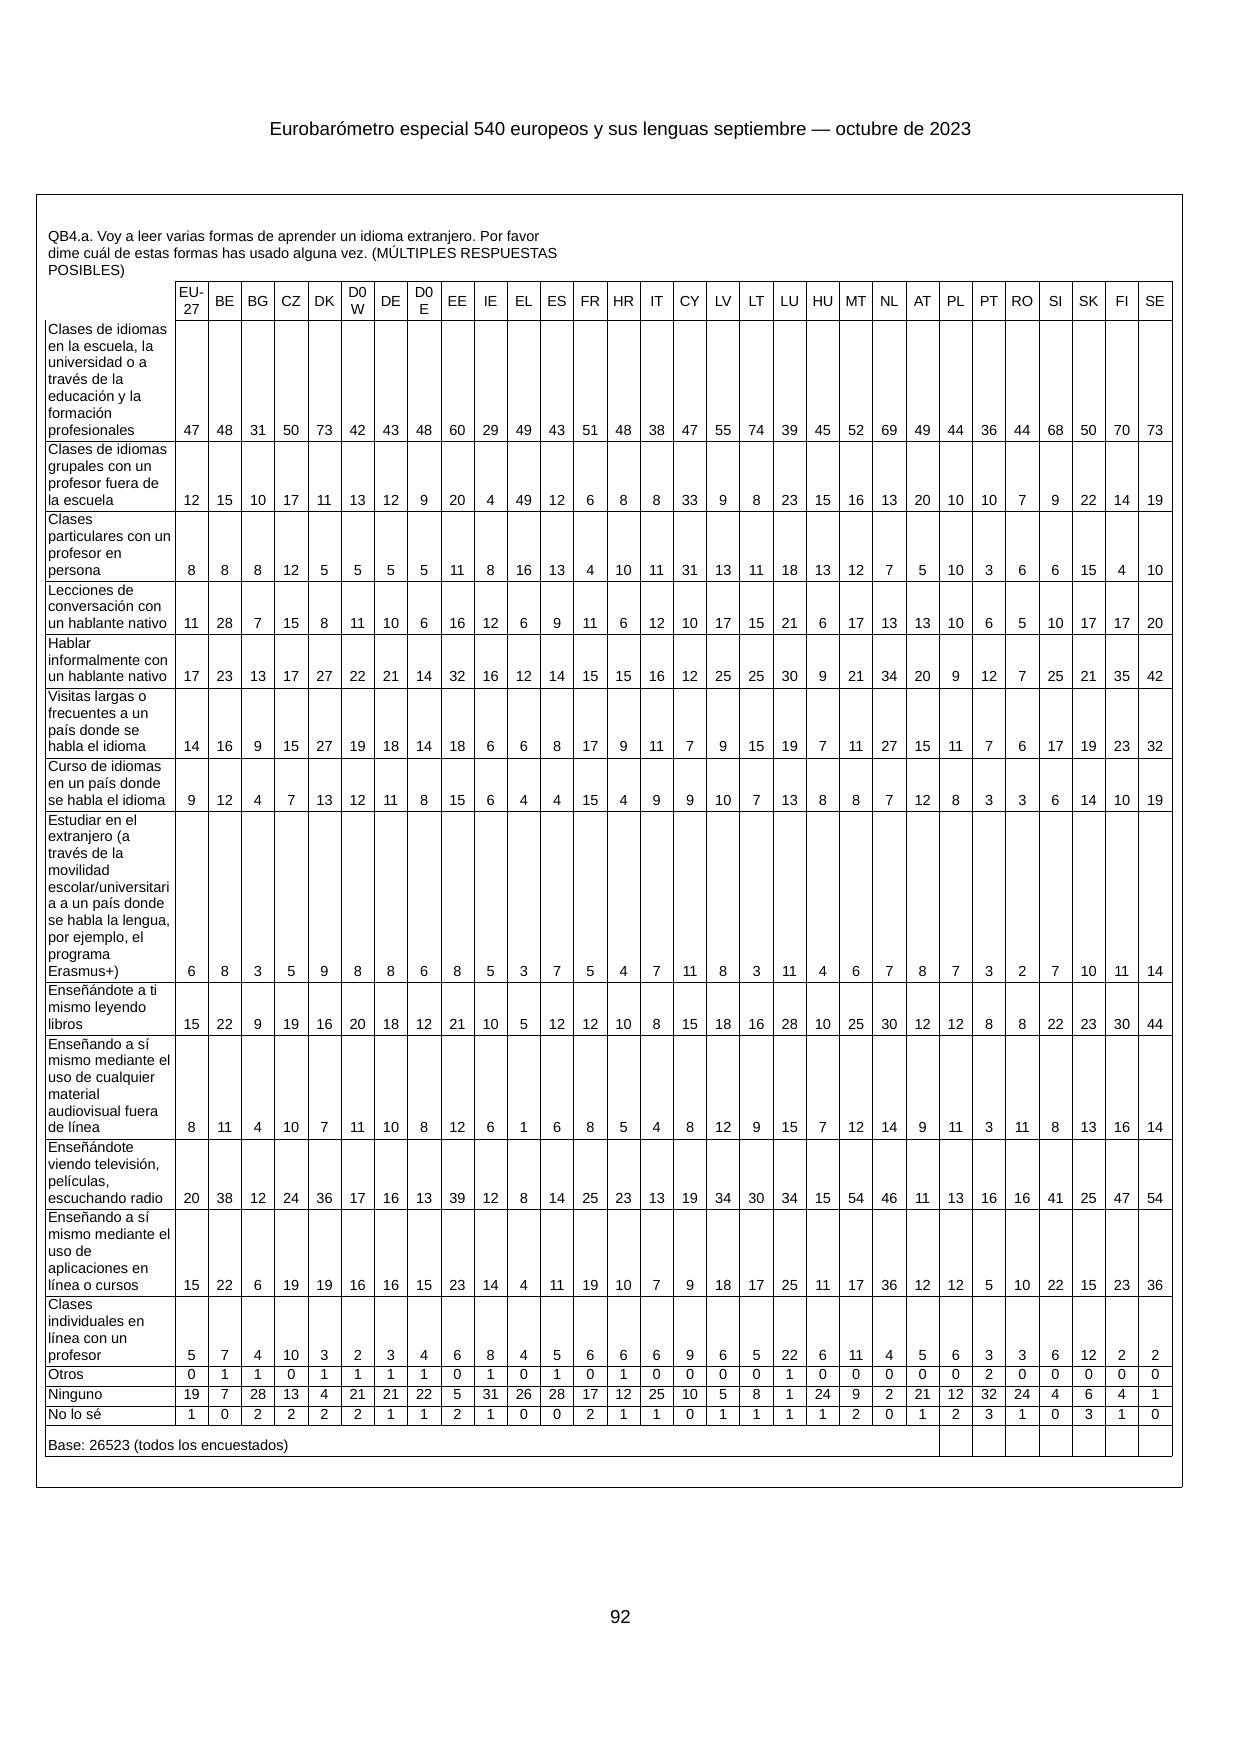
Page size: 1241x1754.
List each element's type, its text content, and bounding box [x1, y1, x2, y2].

table_cell 48 [209, 321, 241, 441]
table_cell 8 [1006, 983, 1039, 1035]
table_cell 15 [574, 759, 607, 811]
table_cell 10 [475, 983, 507, 1035]
table_cell 15 [740, 582, 773, 634]
table_cell 31 [674, 512, 706, 581]
table_cell 6 [641, 1297, 673, 1366]
table_cell Curso de idiomas en un país donde se habla el idioma [46, 759, 175, 811]
table_cell 11 [907, 1140, 939, 1209]
table_cell 17 [1106, 582, 1138, 634]
table_cell 6 [1040, 759, 1072, 811]
table_cell SK [1073, 282, 1105, 320]
table_cell 10 [275, 1297, 308, 1366]
table_cell 14 [1106, 442, 1138, 511]
table_cell 26 [508, 1387, 540, 1406]
table_cell 0 [1139, 1407, 1172, 1425]
table_cell 1 [907, 1407, 939, 1425]
table_cell SE [1139, 282, 1172, 320]
table_cell 21 [342, 1387, 374, 1406]
table_cell [1006, 1426, 1039, 1456]
table_cell 21 [375, 635, 407, 688]
table_cell 4 [641, 1036, 673, 1139]
table_cell 4 [608, 812, 640, 982]
table_cell 15 [807, 442, 839, 511]
table_cell 6 [973, 582, 1005, 634]
table_cell 1 [209, 1367, 241, 1386]
table_cell 1 [740, 1407, 773, 1425]
table_cell 10 [707, 759, 739, 811]
table_cell 68 [1040, 321, 1072, 441]
table_cell 3 [1073, 1407, 1105, 1425]
table_cell 15 [408, 1210, 441, 1296]
table_cell 4 [508, 759, 540, 811]
table_cell 11 [774, 812, 806, 982]
table_cell 6 [408, 582, 441, 634]
table_cell 4 [1040, 1387, 1072, 1406]
table_cell 1 [541, 1367, 573, 1386]
table_cell 22 [1073, 442, 1105, 511]
table_cell 11 [442, 512, 474, 581]
table_cell HU [807, 282, 839, 320]
table_cell 12 [608, 1387, 640, 1406]
table_cell 9 [242, 983, 274, 1035]
table_cell 29 [475, 321, 507, 441]
table_cell 18 [774, 512, 806, 581]
table_cell 0 [907, 1367, 939, 1386]
table_cell 3 [1006, 1297, 1039, 1366]
table_cell 11 [309, 442, 341, 511]
table_cell 48 [608, 321, 640, 441]
table_cell 12 [508, 635, 540, 688]
table_cell LT [740, 282, 773, 320]
table_cell 6 [807, 1297, 839, 1366]
table_cell 38 [209, 1140, 241, 1209]
table_cell 11 [342, 582, 374, 634]
table_cell 5 [475, 812, 507, 982]
table_cell 12 [375, 442, 407, 511]
table_cell 10 [973, 442, 1005, 511]
table_header [873, 225, 906, 281]
table_cell 6 [508, 582, 540, 634]
table_cell 7 [1006, 442, 1039, 511]
table_header [607, 225, 640, 281]
table_cell Base: 26523 (todos los encuestados) [46, 1426, 939, 1456]
table_cell 0 [873, 1367, 906, 1386]
table_cell 17 [342, 1140, 374, 1209]
table_cell 8 [740, 1387, 773, 1406]
table_cell 22 [1040, 983, 1072, 1035]
table_cell 0 [873, 1407, 906, 1425]
table_cell 18 [707, 1210, 739, 1296]
table_cell 20 [907, 635, 939, 688]
table_cell 12 [840, 512, 872, 581]
table_cell 30 [1106, 983, 1138, 1035]
table_cell 3 [973, 1036, 1005, 1139]
table_cell 13 [1073, 1036, 1105, 1139]
table_cell 0 [508, 1367, 540, 1386]
table_cell Lecciones de conversación con un hablante nativo [46, 582, 175, 634]
table_cell 13 [309, 759, 341, 811]
table_cell Enseñándote viendo televisión, películas, escuchando radio [46, 1140, 175, 1209]
table_cell 11 [840, 689, 872, 758]
table_cell 12 [940, 1210, 972, 1296]
table_cell 14 [176, 689, 208, 758]
table_cell 1 [774, 1407, 806, 1425]
table_cell 1 [375, 1367, 407, 1386]
table_cell 17 [176, 635, 208, 688]
table_cell 44 [1006, 321, 1039, 441]
table_cell D0E [408, 282, 441, 320]
table_cell 9 [608, 689, 640, 758]
table_cell 8 [408, 759, 441, 811]
table_header [939, 225, 972, 281]
table_cell 8 [442, 812, 474, 982]
table_cell 0 [674, 1407, 706, 1425]
table_cell 7 [873, 759, 906, 811]
table_cell 6 [176, 812, 208, 982]
table_cell 6 [242, 1210, 274, 1296]
table_cell [1073, 1426, 1105, 1456]
table_cell 12 [541, 442, 573, 511]
table_header [1005, 225, 1039, 281]
table_cell DE [375, 282, 407, 320]
table_cell 1 [1106, 1407, 1138, 1425]
table_cell 12 [275, 512, 308, 581]
table_cell 42 [1139, 635, 1172, 688]
table_cell 8 [973, 983, 1005, 1035]
table_cell 12 [442, 1036, 474, 1139]
table_cell 15 [275, 582, 308, 634]
table_cell 8 [342, 812, 374, 982]
table_cell 49 [508, 442, 540, 511]
table_cell 14 [1139, 812, 1172, 982]
table_cell 11 [641, 512, 673, 581]
table_cell 6 [574, 1297, 607, 1366]
table_cell 11 [641, 689, 673, 758]
table_cell 10 [674, 582, 706, 634]
table_cell 9 [408, 442, 441, 511]
table_cell 0 [840, 1367, 872, 1386]
table_cell 1 [475, 1407, 507, 1425]
table_cell 19 [1139, 442, 1172, 511]
table_cell 2 [574, 1407, 607, 1425]
table_cell 16 [209, 689, 241, 758]
table_cell Clases de idiomas grupales con un profesor fuera de la escuela [46, 442, 175, 511]
table_cell 9 [176, 759, 208, 811]
table_cell 8 [641, 983, 673, 1035]
table_cell 0 [1040, 1367, 1072, 1386]
table_cell 3 [375, 1297, 407, 1366]
table_header [806, 225, 839, 281]
table_cell 9 [309, 812, 341, 982]
table_cell 16 [641, 635, 673, 688]
table_cell 16 [375, 1140, 407, 1209]
table_cell CY [674, 282, 706, 320]
table_cell 15 [209, 442, 241, 511]
table_cell 23 [209, 635, 241, 688]
table_header [773, 225, 806, 281]
table_cell 2 [873, 1387, 906, 1406]
table_cell IT [641, 282, 673, 320]
table_cell 17 [574, 1387, 607, 1406]
table_cell 30 [740, 1140, 773, 1209]
table_cell 15 [442, 759, 474, 811]
table_cell 10 [275, 1036, 308, 1139]
table_cell 1 [774, 1367, 806, 1386]
table_cell 30 [873, 983, 906, 1035]
table_cell [1040, 1426, 1072, 1456]
table_cell 24 [1006, 1387, 1039, 1406]
table_cell 12 [940, 983, 972, 1035]
table_cell 10 [1073, 812, 1105, 982]
table_cell 34 [873, 635, 906, 688]
table_cell 16 [309, 983, 341, 1035]
table_cell 7 [309, 1036, 341, 1139]
table_cell 31 [475, 1387, 507, 1406]
table_cell 12 [242, 1140, 274, 1209]
table_cell 23 [1106, 689, 1138, 758]
table_cell 19 [774, 689, 806, 758]
table_cell 1 [242, 1367, 274, 1386]
table_cell 4 [508, 1210, 540, 1296]
table_cell 27 [309, 635, 341, 688]
table_cell 12 [907, 1210, 939, 1296]
table_cell 39 [442, 1140, 474, 1209]
table_cell Ninguno [46, 1387, 175, 1406]
table_cell 52 [840, 321, 872, 441]
table_cell 5 [574, 812, 607, 982]
table_cell 14 [408, 689, 441, 758]
table_cell 1 [1139, 1387, 1172, 1406]
table_cell 15 [275, 689, 308, 758]
table_cell 0 [541, 1407, 573, 1425]
table_cell 4 [574, 512, 607, 581]
table_cell 10 [1006, 1210, 1039, 1296]
table_cell 31 [242, 321, 274, 441]
table_cell 7 [873, 512, 906, 581]
table_cell 23 [608, 1140, 640, 1209]
table_cell 27 [309, 689, 341, 758]
table_cell Enseñando a sí mismo mediante el uso de cualquier material audiovisual fuera de línea [46, 1036, 175, 1139]
table_cell 28 [242, 1387, 274, 1406]
table_cell SI [1040, 282, 1072, 320]
table_cell 48 [408, 321, 441, 441]
table_cell 23 [774, 442, 806, 511]
table_cell 6 [475, 689, 507, 758]
table_cell 13 [807, 512, 839, 581]
table_cell 6 [608, 1297, 640, 1366]
table_cell 2 [442, 1407, 474, 1425]
table_cell 0 [807, 1367, 839, 1386]
table_cell FI [1106, 282, 1138, 320]
table_cell 8 [242, 512, 274, 581]
table_cell 17 [707, 582, 739, 634]
table_cell 54 [1139, 1140, 1172, 1209]
table_cell 12 [176, 442, 208, 511]
table_cell 0 [940, 1367, 972, 1386]
table_header [1039, 225, 1072, 281]
table_cell 32 [973, 1387, 1005, 1406]
table_cell 3 [740, 812, 773, 982]
table_cell 7 [541, 812, 573, 982]
table_cell 0 [508, 1407, 540, 1425]
table_cell 8 [574, 1036, 607, 1139]
table_cell 7 [940, 812, 972, 982]
table_cell 46 [873, 1140, 906, 1209]
table_cell 0 [641, 1367, 673, 1386]
table_cell 43 [375, 321, 407, 441]
table_cell 10 [1139, 512, 1172, 581]
table_cell 3 [973, 812, 1005, 982]
table_cell 47 [674, 321, 706, 441]
table_header [706, 225, 739, 281]
table_cell 2 [342, 1297, 374, 1366]
table_cell 1 [641, 1407, 673, 1425]
table_header QB4.a. Voy a leer varias formas de aprender un idioma extranjero. Por favor dime cuál de estas formas has usado alguna vez. (MÚLTIPLES RESPUESTAS POSIBLES) [45, 225, 573, 281]
table_cell 10 [608, 983, 640, 1035]
table_cell No lo sé [46, 1407, 175, 1425]
table_cell 0 [442, 1367, 474, 1386]
table_cell 11 [209, 1036, 241, 1139]
table_cell DK [309, 282, 341, 320]
table_cell 14 [408, 635, 441, 688]
table_cell 17 [840, 1210, 872, 1296]
table_cell 0 [275, 1367, 308, 1386]
table_cell 41 [1040, 1140, 1072, 1209]
table_cell 6 [807, 582, 839, 634]
table_cell 6 [1073, 1387, 1105, 1406]
table_cell 7 [973, 689, 1005, 758]
table_cell 2 [940, 1407, 972, 1425]
table_cell 2 [309, 1407, 341, 1425]
table_cell 10 [940, 582, 972, 634]
table_cell 10 [1040, 582, 1072, 634]
table_cell 10 [940, 442, 972, 511]
table_cell 10 [608, 512, 640, 581]
table_cell 1 [375, 1407, 407, 1425]
table_cell 23 [1073, 983, 1105, 1035]
table_cell 8 [475, 1297, 507, 1366]
table_cell BG [242, 282, 274, 320]
table_cell 22 [209, 983, 241, 1035]
table_cell 18 [375, 689, 407, 758]
table_cell 11 [1006, 1036, 1039, 1139]
table_cell 17 [275, 442, 308, 511]
table_cell 10 [608, 1210, 640, 1296]
table_cell 11 [342, 1036, 374, 1139]
table_cell 7 [873, 812, 906, 982]
table_cell 11 [574, 582, 607, 634]
table_cell 14 [541, 635, 573, 688]
table_cell 8 [707, 812, 739, 982]
table_cell 3 [508, 812, 540, 982]
table_cell 7 [209, 1297, 241, 1366]
table_cell 13 [641, 1140, 673, 1209]
table_cell 8 [176, 1036, 208, 1139]
table_cell 55 [707, 321, 739, 441]
table_cell 14 [475, 1210, 507, 1296]
table_cell CZ [275, 282, 308, 320]
table_cell 13 [408, 1140, 441, 1209]
table_cell 0 [1073, 1367, 1105, 1386]
table_cell 1 [408, 1367, 441, 1386]
table_cell AT [907, 282, 939, 320]
table_cell 21 [375, 1387, 407, 1406]
table_cell 5 [342, 512, 374, 581]
table_cell 32 [1139, 689, 1172, 758]
table_cell D0W [342, 282, 374, 320]
table_cell 5 [907, 512, 939, 581]
table_cell 17 [1073, 582, 1105, 634]
table_cell 32 [442, 635, 474, 688]
table_cell 0 [574, 1367, 607, 1386]
table_cell 13 [940, 1140, 972, 1209]
table_cell 2 [342, 1407, 374, 1425]
table_cell 25 [740, 635, 773, 688]
table_cell 2 [242, 1407, 274, 1425]
table_cell 47 [176, 321, 208, 441]
table_cell Otros [46, 1367, 175, 1386]
table_cell 8 [608, 442, 640, 511]
table_cell 1 [408, 1407, 441, 1425]
table_cell 12 [475, 1140, 507, 1209]
table_cell 12 [209, 759, 241, 811]
table_cell EL [508, 282, 540, 320]
table_cell 17 [840, 582, 872, 634]
table_cell 7 [1006, 635, 1039, 688]
table_cell 4 [541, 759, 573, 811]
table_cell PL [940, 282, 972, 320]
table_cell 24 [807, 1387, 839, 1406]
table_cell 43 [541, 321, 573, 441]
table_cell 73 [309, 321, 341, 441]
table_cell 8 [940, 759, 972, 811]
table_cell ES [541, 282, 573, 320]
table_cell 10 [375, 1036, 407, 1139]
table_cell 15 [176, 1210, 208, 1296]
table_cell 9 [907, 1036, 939, 1139]
table_cell 12 [541, 983, 573, 1035]
table_cell 2 [973, 1367, 1005, 1386]
table_cell 42 [342, 321, 374, 441]
table_cell 13 [707, 512, 739, 581]
table_cell 7 [807, 689, 839, 758]
table_cell 19 [176, 1387, 208, 1406]
table_cell 69 [873, 321, 906, 441]
table_cell 25 [1040, 635, 1072, 688]
table_cell 5 [973, 1210, 1005, 1296]
table_cell EU-27 [176, 282, 208, 320]
table_cell 7 [275, 759, 308, 811]
table_header [740, 225, 773, 281]
table_cell 4 [309, 1387, 341, 1406]
table_cell LU [774, 282, 806, 320]
table_cell RO [1006, 282, 1039, 320]
table_cell 25 [707, 635, 739, 688]
table_cell 17 [1040, 689, 1072, 758]
table_cell 20 [1139, 582, 1172, 634]
table_cell 5 [309, 512, 341, 581]
table_cell 1 [608, 1407, 640, 1425]
table_cell 13 [242, 635, 274, 688]
table_cell Enseñándote a ti mismo leyendo libros [46, 983, 175, 1035]
table_cell 0 [1040, 1407, 1072, 1425]
table_cell 16 [840, 442, 872, 511]
table_cell 4 [508, 1297, 540, 1366]
table_cell 15 [574, 635, 607, 688]
table_cell 19 [342, 689, 374, 758]
table_cell 70 [1106, 321, 1138, 441]
table_cell 12 [342, 759, 374, 811]
table_cell 18 [442, 689, 474, 758]
table_cell 8 [508, 1140, 540, 1209]
table_cell 13 [275, 1387, 308, 1406]
table_cell 5 [541, 1297, 573, 1366]
table_cell 28 [209, 582, 241, 634]
table_cell 5 [176, 1297, 208, 1366]
table_cell 22 [774, 1297, 806, 1366]
table_cell 10 [242, 442, 274, 511]
table_cell 11 [541, 1210, 573, 1296]
table_header [1105, 225, 1138, 281]
table_cell 6 [1006, 512, 1039, 581]
table_cell [973, 1426, 1005, 1456]
table_cell Estudiar en el extranjero (a través de la movilidad escolar/universitaria a un país donde se habla la lengua, por ejemplo, el programa Erasmus+) [46, 812, 175, 982]
table_cell 60 [442, 321, 474, 441]
table_cell 73 [1139, 321, 1172, 441]
table_cell HR [608, 282, 640, 320]
table_cell 2 [1006, 812, 1039, 982]
table_cell 7 [807, 1036, 839, 1139]
table_cell 11 [840, 1297, 872, 1366]
table_header [640, 225, 673, 281]
table_cell 13 [873, 582, 906, 634]
table_cell 11 [940, 1036, 972, 1139]
table_cell 8 [176, 512, 208, 581]
table_cell 3 [242, 812, 274, 982]
table_cell 18 [707, 983, 739, 1035]
table_cell 4 [1106, 1387, 1138, 1406]
table_cell 15 [1073, 1210, 1105, 1296]
table_cell 19 [1139, 759, 1172, 811]
table_cell 1 [774, 1387, 806, 1406]
table_cell 5 [740, 1297, 773, 1366]
table_cell 22 [1040, 1210, 1072, 1296]
table_cell 8 [674, 1036, 706, 1139]
table_cell 0 [740, 1367, 773, 1386]
table_cell 2 [840, 1407, 872, 1425]
table_cell 10 [375, 582, 407, 634]
table_cell Clases individuales en línea con un profesor [46, 1297, 175, 1366]
table_cell 0 [209, 1407, 241, 1425]
table_cell 12 [1073, 1297, 1105, 1366]
table_cell 9 [674, 1297, 706, 1366]
table_cell 7 [674, 689, 706, 758]
table_cell 11 [1106, 812, 1138, 982]
table_cell 13 [774, 759, 806, 811]
table_cell 19 [1073, 689, 1105, 758]
table_cell 21 [907, 1387, 939, 1406]
table_cell 12 [940, 1387, 972, 1406]
table_cell 22 [408, 1387, 441, 1406]
table_cell 15 [807, 1140, 839, 1209]
table_cell 12 [840, 1036, 872, 1139]
table_header [1072, 225, 1105, 281]
table_cell 10 [807, 983, 839, 1035]
table_cell 15 [608, 635, 640, 688]
table_cell 15 [740, 689, 773, 758]
table_cell [940, 1426, 972, 1456]
table_cell PT [973, 282, 1005, 320]
table_cell 16 [475, 635, 507, 688]
table_cell 22 [209, 1210, 241, 1296]
table_cell 0 [1006, 1367, 1039, 1386]
table_cell 16 [973, 1140, 1005, 1209]
table_cell 6 [940, 1297, 972, 1366]
table_cell 6 [574, 442, 607, 511]
table_cell 2 [1106, 1297, 1138, 1366]
table_cell 21 [442, 983, 474, 1035]
table_cell 6 [707, 1297, 739, 1366]
table_cell 5 [707, 1387, 739, 1406]
table_cell 4 [807, 812, 839, 982]
table_cell 3 [973, 1297, 1005, 1366]
table_cell 16 [442, 582, 474, 634]
table_cell 5 [1006, 582, 1039, 634]
table_cell 9 [1040, 442, 1072, 511]
table_cell 19 [275, 983, 308, 1035]
table_cell 7 [641, 812, 673, 982]
table_cell [45, 281, 175, 320]
table_cell 12 [574, 983, 607, 1035]
table_cell LV [707, 282, 739, 320]
table_cell 11 [940, 689, 972, 758]
table_cell 19 [674, 1140, 706, 1209]
table_cell BE [209, 282, 241, 320]
table_cell 9 [707, 689, 739, 758]
table_cell 9 [707, 442, 739, 511]
table_cell 50 [275, 321, 308, 441]
table_cell 20 [342, 983, 374, 1035]
table_cell 25 [1073, 1140, 1105, 1209]
table_cell 51 [574, 321, 607, 441]
table_cell 9 [940, 635, 972, 688]
table_cell [1139, 1426, 1172, 1456]
table_cell 21 [774, 582, 806, 634]
table_cell 8 [541, 689, 573, 758]
table_cell 8 [840, 759, 872, 811]
table_cell 5 [442, 1387, 474, 1406]
table_cell 2 [275, 1407, 308, 1425]
table_cell 8 [408, 1036, 441, 1139]
table_cell 1 [309, 1367, 341, 1386]
table_cell 28 [774, 983, 806, 1035]
table_cell 44 [940, 321, 972, 441]
table_cell 8 [641, 442, 673, 511]
table_cell 8 [209, 812, 241, 982]
table_cell 13 [541, 512, 573, 581]
table_cell 6 [840, 812, 872, 982]
table_cell 5 [408, 512, 441, 581]
table_cell 7 [1040, 812, 1072, 982]
table_cell 16 [375, 1210, 407, 1296]
table_header [1138, 225, 1172, 281]
table_cell NL [873, 282, 906, 320]
table_cell 4 [475, 442, 507, 511]
table_cell 4 [608, 759, 640, 811]
table_cell 8 [740, 442, 773, 511]
table_cell 4 [408, 1297, 441, 1366]
table_cell 16 [740, 983, 773, 1035]
table_cell 2 [1139, 1297, 1172, 1366]
table_cell 17 [275, 635, 308, 688]
table_cell 39 [774, 321, 806, 441]
table_cell 12 [674, 635, 706, 688]
table_cell 25 [840, 983, 872, 1035]
table_cell 17 [574, 689, 607, 758]
table_cell 49 [508, 321, 540, 441]
table_cell 9 [740, 1036, 773, 1139]
table_cell 15 [176, 983, 208, 1035]
table_cell 50 [1073, 321, 1105, 441]
table_cell 6 [1006, 689, 1039, 758]
table_cell 28 [541, 1387, 573, 1406]
table_cell 5 [375, 512, 407, 581]
table_cell 45 [807, 321, 839, 441]
table_cell 15 [774, 1036, 806, 1139]
table_cell Hablar informalmente con un hablante nativo [46, 635, 175, 688]
table_header [972, 225, 1005, 281]
table_cell 0 [1139, 1367, 1172, 1386]
table_cell 5 [608, 1036, 640, 1139]
table_cell 1 [1006, 1407, 1039, 1425]
table_cell 47 [1106, 1140, 1138, 1209]
table_cell 11 [674, 812, 706, 982]
table_cell 0 [1106, 1367, 1138, 1386]
table_cell 17 [740, 1210, 773, 1296]
table_cell 15 [1073, 512, 1105, 581]
table_cell 10 [940, 512, 972, 581]
table_cell 19 [275, 1210, 308, 1296]
table_cell 15 [907, 689, 939, 758]
table_cell 33 [674, 442, 706, 511]
table_cell 10 [1106, 759, 1138, 811]
table_cell IE [475, 282, 507, 320]
table_cell 5 [508, 983, 540, 1035]
table_cell 4 [242, 1297, 274, 1366]
table_cell 11 [740, 512, 773, 581]
table_cell 49 [907, 321, 939, 441]
table_cell 1 [508, 1036, 540, 1139]
table_cell 4 [242, 1036, 274, 1139]
table_cell 16 [1106, 1036, 1138, 1139]
table_cell 3 [309, 1297, 341, 1366]
table_cell 9 [840, 1387, 872, 1406]
table_cell 4 [873, 1297, 906, 1366]
table_cell 0 [674, 1367, 706, 1386]
table_cell 36 [873, 1210, 906, 1296]
table_cell 9 [541, 582, 573, 634]
table_cell 0 [176, 1367, 208, 1386]
table_cell 38 [641, 321, 673, 441]
table_cell Enseñando a sí mismo mediante el uso de aplicaciones en línea o cursos [46, 1210, 175, 1296]
table_cell 25 [574, 1140, 607, 1209]
table_cell 7 [740, 759, 773, 811]
table_cell 12 [707, 1036, 739, 1139]
table_cell 21 [1073, 635, 1105, 688]
table_cell 11 [375, 759, 407, 811]
table_cell 5 [907, 1297, 939, 1366]
table_header [839, 225, 872, 281]
table_cell 12 [973, 635, 1005, 688]
table_cell 12 [408, 983, 441, 1035]
table_cell 1 [176, 1407, 208, 1425]
table_cell 3 [973, 512, 1005, 581]
table_cell 8 [475, 512, 507, 581]
table_cell 3 [973, 759, 1005, 811]
table_cell MT [840, 282, 872, 320]
table_cell 25 [774, 1210, 806, 1296]
table_cell 12 [641, 582, 673, 634]
table_cell 23 [442, 1210, 474, 1296]
table_cell 36 [973, 321, 1005, 441]
table_cell 25 [641, 1387, 673, 1406]
table_cell 7 [209, 1387, 241, 1406]
table_cell 6 [1040, 1297, 1072, 1366]
table_cell 8 [907, 812, 939, 982]
table_cell 6 [408, 812, 441, 982]
table_cell 6 [541, 1036, 573, 1139]
table_cell 4 [1106, 512, 1138, 581]
table_cell 3 [973, 1407, 1005, 1425]
table_cell 22 [342, 635, 374, 688]
table_cell Clases de idiomas en la escuela, la universidad o a través de la educación y la formación profesionales [46, 320, 175, 441]
table_cell 8 [309, 582, 341, 634]
table_cell FR [574, 282, 607, 320]
table_cell 13 [342, 442, 374, 511]
table_cell 36 [309, 1140, 341, 1209]
table_cell 16 [342, 1210, 374, 1296]
table_cell 1 [342, 1367, 374, 1386]
table_cell 8 [375, 812, 407, 982]
table_header [906, 225, 939, 281]
table_cell 11 [176, 582, 208, 634]
table_cell 18 [375, 983, 407, 1035]
table_cell 74 [740, 321, 773, 441]
table_cell 6 [475, 759, 507, 811]
table_cell Clases particulares con un profesor en persona [46, 512, 175, 581]
table_header [574, 225, 607, 281]
table_cell 10 [674, 1387, 706, 1406]
table_cell 14 [1073, 759, 1105, 811]
table_cell 7 [242, 582, 274, 634]
table_cell 20 [907, 442, 939, 511]
table_cell 21 [840, 635, 872, 688]
table_cell [1106, 1426, 1138, 1456]
table_cell 6 [1040, 512, 1072, 581]
table_cell 24 [275, 1140, 308, 1209]
table_cell EE [442, 282, 474, 320]
table_cell 30 [774, 635, 806, 688]
table_cell 9 [807, 635, 839, 688]
table_cell 20 [442, 442, 474, 511]
table_cell 12 [907, 759, 939, 811]
table_cell 8 [807, 759, 839, 811]
table_cell 6 [475, 1036, 507, 1139]
table_cell 14 [541, 1140, 573, 1209]
table_cell 9 [674, 1210, 706, 1296]
table_cell 1 [608, 1367, 640, 1386]
table_cell Visitas largas o frecuentes a un país donde se habla el idioma [46, 689, 175, 758]
table_cell 9 [242, 689, 274, 758]
table_cell 12 [475, 582, 507, 634]
table_cell 3 [1006, 759, 1039, 811]
table_cell 11 [807, 1210, 839, 1296]
table_cell 15 [674, 983, 706, 1035]
table_cell 12 [907, 983, 939, 1035]
table_cell 8 [1040, 1036, 1072, 1139]
table_cell 23 [1106, 1210, 1138, 1296]
table_header [673, 225, 706, 281]
table_cell 7 [641, 1210, 673, 1296]
table_cell 27 [873, 689, 906, 758]
table_cell 16 [1006, 1140, 1039, 1209]
table_cell 19 [309, 1210, 341, 1296]
table_cell 13 [873, 442, 906, 511]
table_cell 1 [707, 1407, 739, 1425]
table_cell 36 [1139, 1210, 1172, 1296]
table_cell 8 [209, 512, 241, 581]
table_cell 6 [442, 1297, 474, 1366]
table_cell 13 [907, 582, 939, 634]
table_cell 9 [641, 759, 673, 811]
table_cell 1 [475, 1367, 507, 1386]
table_cell 1 [807, 1407, 839, 1425]
table_cell 44 [1139, 983, 1172, 1035]
table_cell 5 [275, 812, 308, 982]
table_cell 6 [608, 582, 640, 634]
table_cell 34 [774, 1140, 806, 1209]
table_cell 16 [508, 512, 540, 581]
table_cell 0 [707, 1367, 739, 1386]
table_cell 34 [707, 1140, 739, 1209]
table_cell 35 [1106, 635, 1138, 688]
table_cell 19 [574, 1210, 607, 1296]
table_cell 14 [873, 1036, 906, 1139]
table_cell 9 [674, 759, 706, 811]
table_cell 20 [176, 1140, 208, 1209]
table_cell 6 [508, 689, 540, 758]
table_cell 4 [242, 759, 274, 811]
table_cell 54 [840, 1140, 872, 1209]
table_cell 14 [1139, 1036, 1172, 1139]
